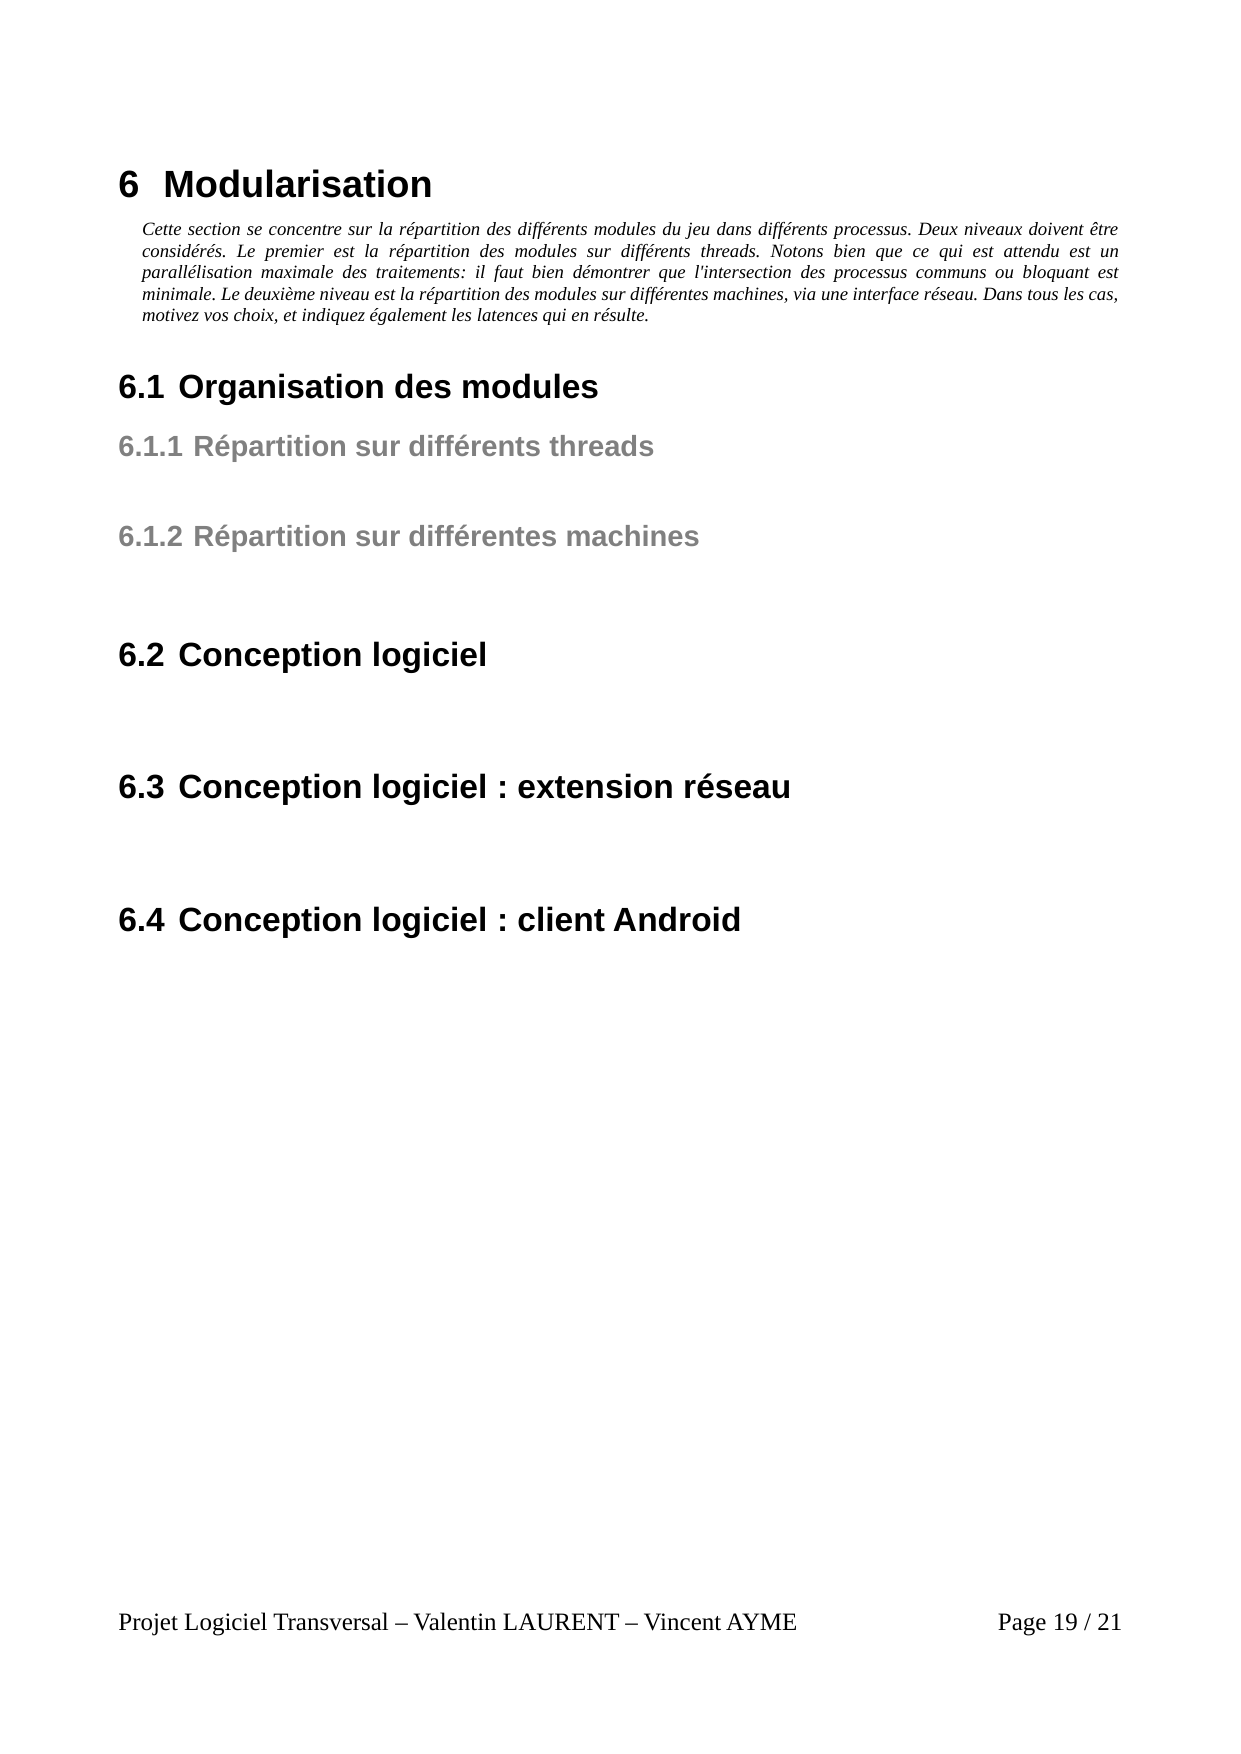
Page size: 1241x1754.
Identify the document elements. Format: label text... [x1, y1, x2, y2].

subtitle Répartition sur différentes machines [118, 519, 1122, 552]
subtitle Répartition sur différents threads [118, 429, 1122, 463]
subtitle Modularisation [118, 143, 1122, 205]
subtitle Conception logiciel [118, 635, 1122, 673]
text Cette section se concentre sur la répartition des différents modules du jeu dans différents processus. Deux niveaux doivent être considérés. Le premier est la répartition des modules sur différents threads. Notons bien que ce qui est attendu est un parallélisation maximale des traitements: il faut bien démontrer que l'intersection des processus communs ou bloquant est minimale. Le deuxième niveau est la répartition des modules sur différentes machines, via une interface réseau. Dans tous les cas, motivez vos choix, et indiquez également les latences qui en résulte. [142, 218, 1122, 326]
subtitle Conception logiciel : client Android [118, 900, 1122, 938]
subtitle Conception logiciel : extension réseau [118, 767, 1122, 806]
subtitle Organisation des modules [118, 367, 1122, 406]
